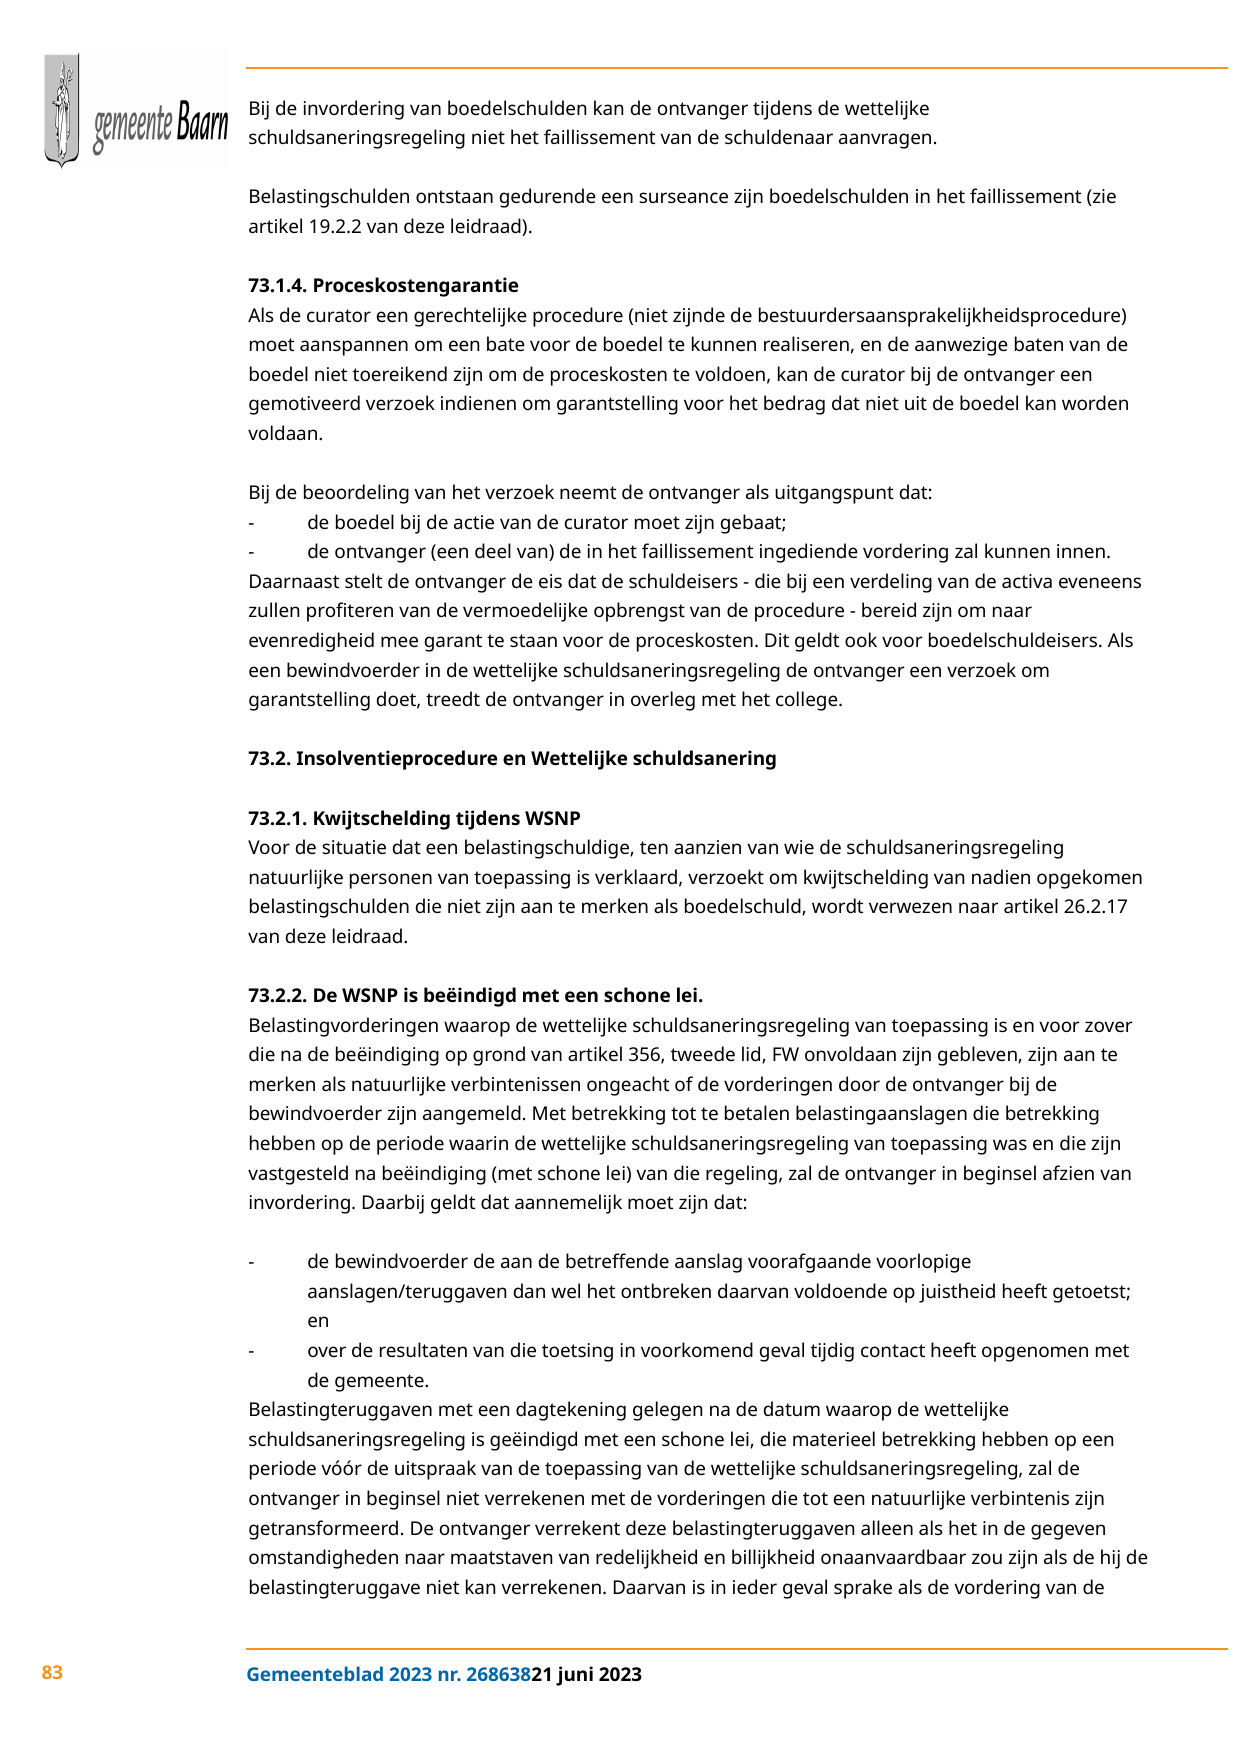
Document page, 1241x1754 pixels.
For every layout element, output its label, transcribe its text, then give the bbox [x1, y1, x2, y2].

text 73.2. Insolventieprocedure en Wettelijke schuldsanering [248, 746, 1152, 771]
text 73.2.1. Kwijtschelding tijdens WSNP [248, 805, 1152, 831]
text Als de curator een gerechtelijke procedure (niet zijnde de bestuurdersaansprakelijkheidsprocedure) moet aanspannen om een bate voor de boedel te kunnen realiseren, en de aanwezige baten van de boedel niet toereikend zijn om de proceskosten te voldoen, kan de curator bij de ontvanger een gemotiveerd verzoek indienen om garantstelling voor het bedrag dat niet uit de boedel kan worden voldaan. [248, 302, 1152, 446]
text Belastingvorderingen waarop de wettelijke schuldsaneringsregeling van toepassing is en voor zover die na de beëindiging op grond van artikel 356, tweede lid, FW onvoldaan zijn gebleven, zijn aan te merken als natuurlijke verbintenissen ongeacht of de vorderingen door de ontvanger bij de bewindvoerder zijn aangemeld. Met betrekking tot te betalen belastingaanslagen die betrekking hebben op de periode waarin de wettelijke schuldsaneringsregeling van toepassing was en die zijn vastgesteld na beëindiging (met schone lei) van die regeling, zal de ontvanger in beginsel afzien van invordering. Daarbij geldt dat aannemelijk moet zijn dat: [248, 1012, 1152, 1215]
list de boedel bij de actie van de curator moet zijn gebaat; [248, 509, 1152, 535]
text Bij de beoordeling van het verzoek neemt de ontvanger als uitgangspunt dat: [248, 479, 1152, 505]
picture [41, 47, 231, 172]
text 73.1.4. Proceskostengarantie [248, 272, 1152, 298]
text Daarnaast stelt de ontvanger de eis dat de schuldeisers - die bij een verdeling van de activa eveneens zullen profiteren van de vermoedelijke opbrengst van de procedure - bereid zijn om naar evenredigheid mee garant te staan voor de proceskosten. Dit geldt ook voor boedelschuldeisers. Als een bewindvoerder in de wettelijke schuldsaneringsregeling de ontvanger een verzoek om garantstelling doet, treedt de ontvanger in overleg met het college. [248, 568, 1152, 712]
text 73.2.2. De WSNP is beëindigd met een schone lei. [248, 982, 1152, 1008]
text Belastingschulden ontstaan gedurende een surseance zijn boedelschulden in het faillissement (zie artikel 19.2.2 van deze leidraad). [248, 183, 1152, 239]
text Voor de situatie dat een belastingschuldige, ten aanzien van wie de schuldsaneringsregeling natuurlijke personen van toepassing is verklaard, verzoekt om kwijtschelding van nadien opgekomen belastingschulden die niet zijn aan te merken als boedelschuld, wordt verwezen naar artikel 26.2.17 van deze leidraad. [248, 834, 1152, 949]
list over de resultaten van die toetsing in voorkomend geval tijdig contact heeft opgenomen met de gemeente. [248, 1337, 1152, 1393]
text Belastingteruggaven met een dagtekening gelegen na de datum waarop de wettelijke schuldsaneringsregeling is geëindigd met een schone lei, die materieel betrekking hebben op een periode vóór de uitspraak van de toepassing van de wettelijke schuldsaneringsregeling, zal de ontvanger in beginsel niet verrekenen met de vorderingen die tot een natuurlijke verbintenis zijn getransformeerd. De ontvanger verrekent deze belastingteruggaven alleen als het in de gegeven omstandigheden naar maatstaven van redelijkheid en billijkheid onaanvaardbaar zou zijn als de hij de belastingteruggave niet kan verrekenen. Daarvan is in ieder geval sprake als de vordering van de [248, 1396, 1152, 1600]
text Bij de invordering van boedelschulden kan de ontvanger tijdens de wettelijke schuldsaneringsregeling niet het faillissement van de schuldenaar aanvragen. [248, 95, 1152, 150]
list de ontvanger (een deel van) de in het faillissement ingediende vordering zal kunnen innen. [248, 538, 1152, 564]
list de bewindvoerder de aan de betreffende aanslag voorafgaande voorlopige aanslagen/teruggaven dan wel het ontbreken daarvan voldoende op juistheid heeft getoetst; en [248, 1248, 1152, 1333]
